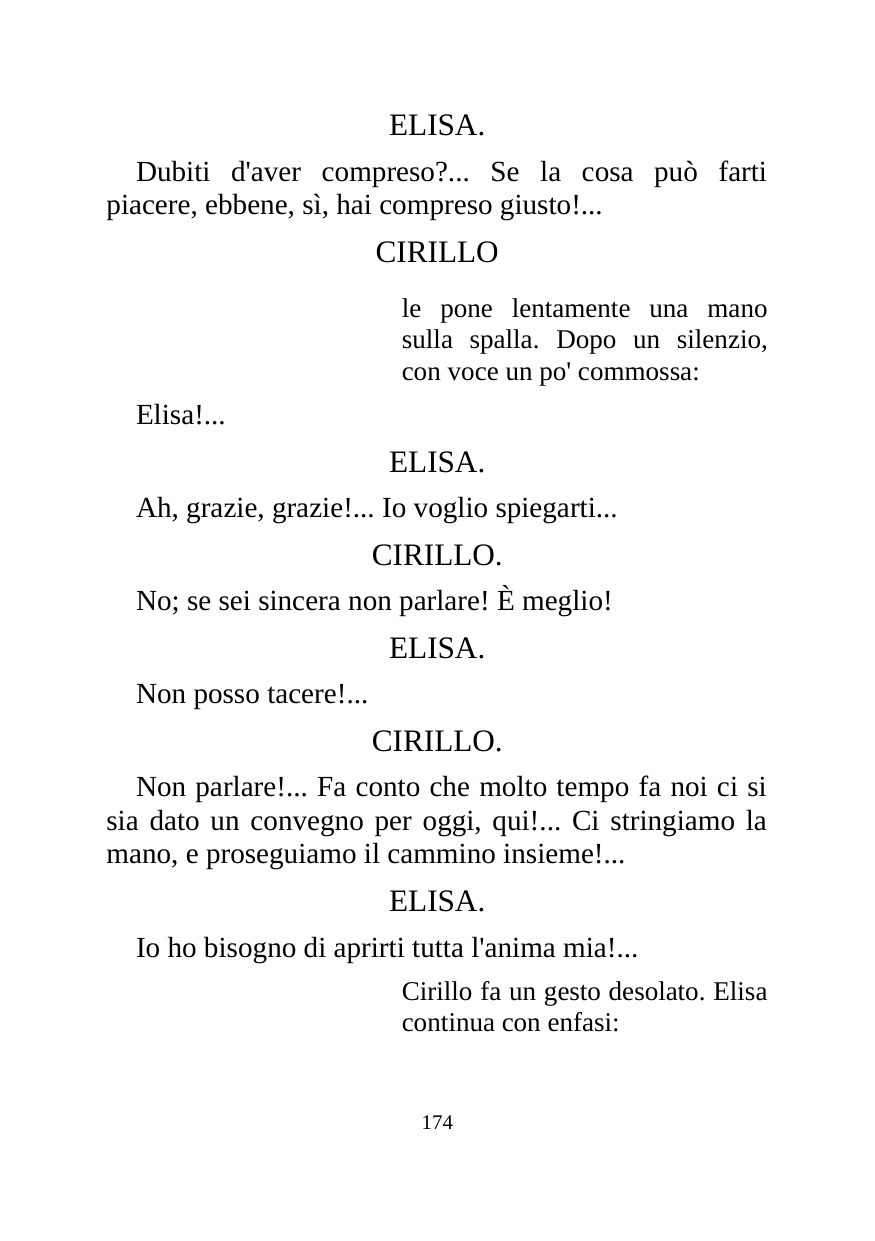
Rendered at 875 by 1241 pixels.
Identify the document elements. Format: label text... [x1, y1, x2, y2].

text Dubiti d'aver compreso?... Se la cosa può farti piacere, ebbene, sì, hai compreso giusto!... [106, 154, 768, 221]
text Cirillo fa un gesto desolato. Elisa continua con enfasi: [402, 975, 768, 1037]
text Non parlare!... Fa conto che molto tempo fa noi ci si sia dato un convegno per oggi, qui!... Ci stringiamo la mano, e proseguiamo il cammino insieme!... [106, 769, 768, 870]
text ELISA. [106, 629, 768, 665]
text CIRILLO. [106, 722, 768, 758]
text CIRILLO. [106, 536, 768, 572]
text Ah, grazie, grazie!... Io voglio spiegarti... [106, 491, 768, 524]
text le pone lentamente una mano sulla spalla. Dopo un silenzio, con voce un po' commossa: [402, 292, 768, 386]
text ELISA. [106, 106, 768, 142]
text Elisa!... [106, 397, 768, 431]
text No; se sei sincera non parlare! È meglio! [106, 583, 768, 617]
text ELISA. [106, 882, 768, 918]
text Non posso tacere!... [106, 677, 768, 710]
text CIRILLO [106, 233, 768, 269]
text ELISA. [106, 443, 768, 479]
text Io ho bisogno di aprirti tutta l'anima mia!... [106, 930, 768, 963]
